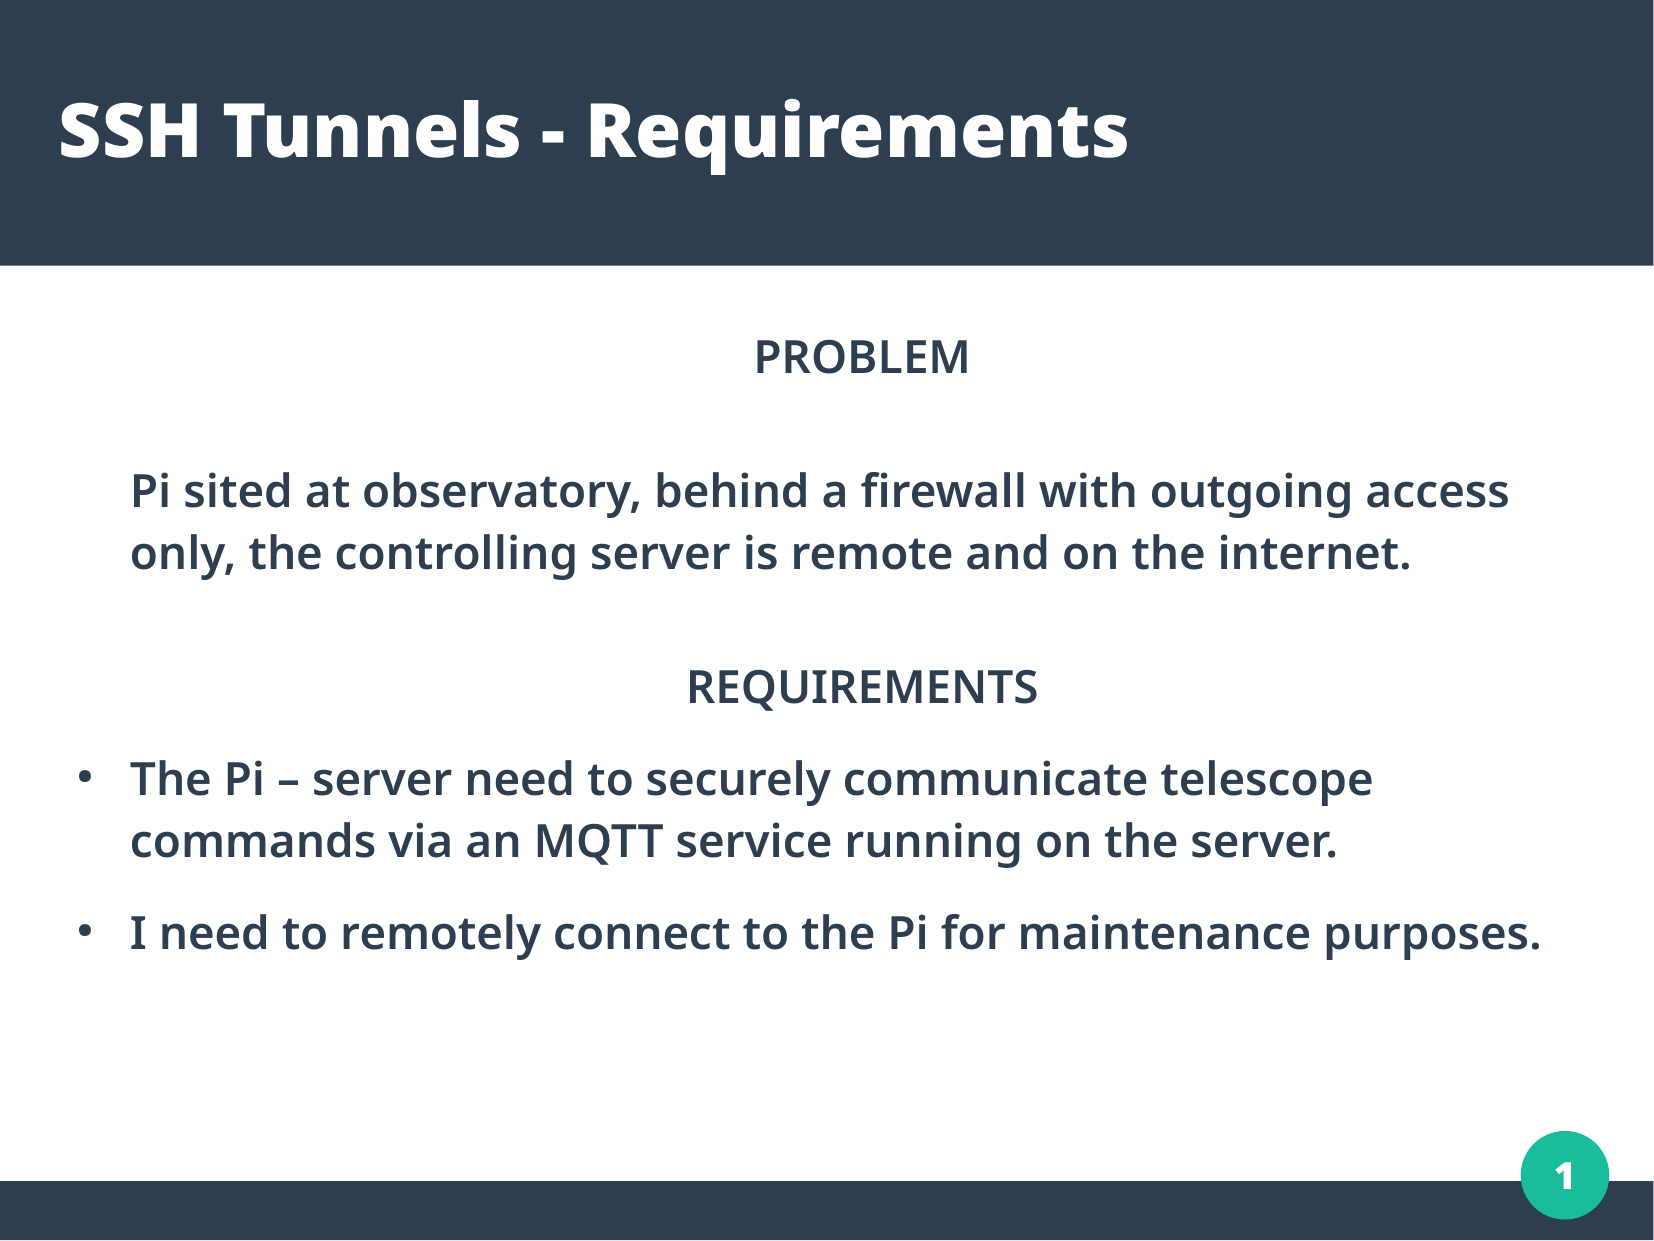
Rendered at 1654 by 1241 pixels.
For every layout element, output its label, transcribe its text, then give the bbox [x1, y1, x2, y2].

title SSH Tunnels - Requirements [59, 49, 1595, 207]
list PROBLEM Pi sited at observatory, behind a firewall with outgoing access only, the controlling server is remote and on the internet. REQUIREMENTS The Pi – server need to securely communicate telescope commands via an MQTT service running on the server. I need to remotely connect to the Pi for maintenance purposes. [59, 324, 1595, 1152]
